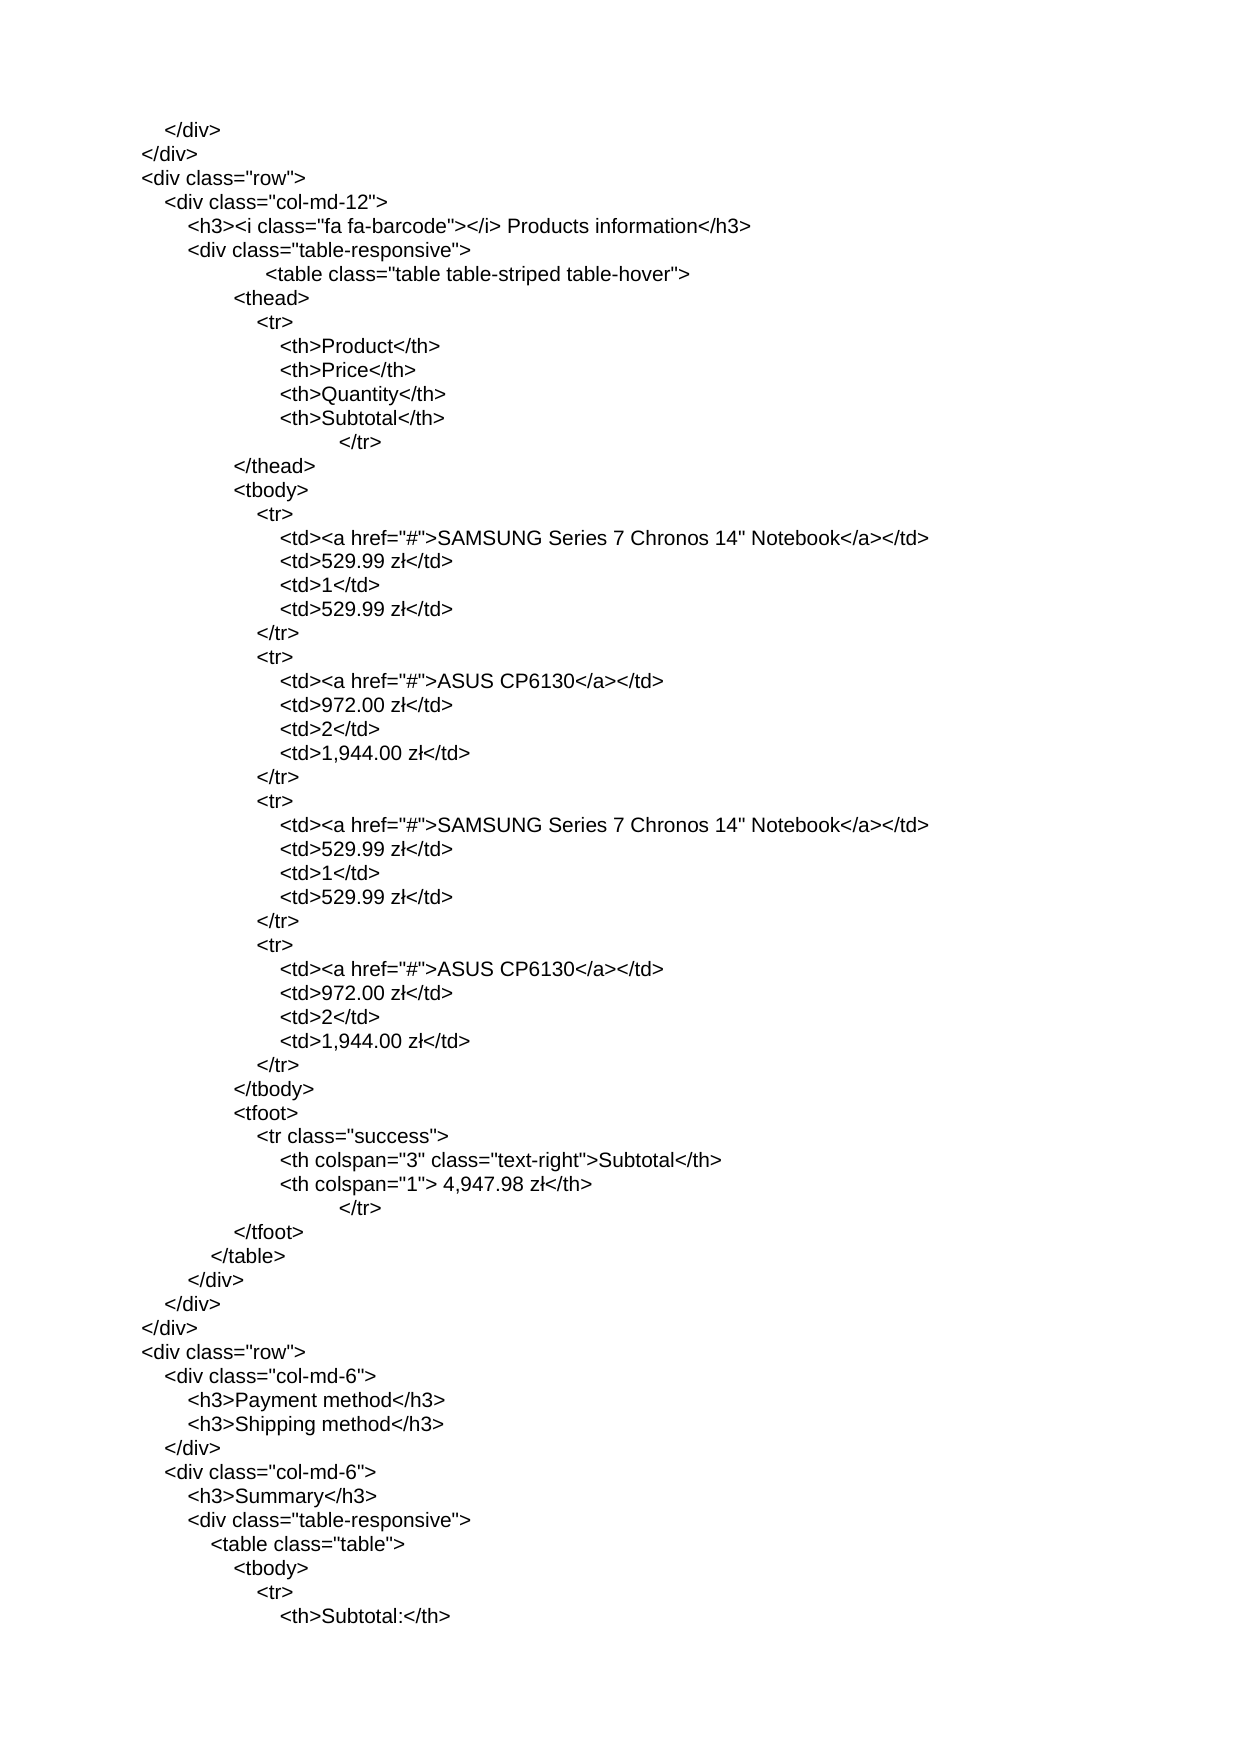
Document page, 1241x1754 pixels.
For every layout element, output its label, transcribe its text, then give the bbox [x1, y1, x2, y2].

text <h3>Payment method</h3> [118, 1388, 1122, 1412]
text <thead> [118, 286, 1122, 310]
text </tr> [118, 429, 1122, 453]
text <td>972.00 zł</td> [118, 693, 1122, 717]
text <th>Subtotal:</th> [118, 1603, 1122, 1627]
text <tbody> [118, 477, 1122, 501]
text <div class="table-responsive"> [118, 1508, 1122, 1532]
text <td>529.99 zł</td> [118, 885, 1122, 909]
text <tr> [118, 1579, 1122, 1603]
text <th>Price</th> [118, 358, 1122, 382]
text <div class="table-responsive"> [118, 238, 1122, 262]
text <h3><i class="fa fa-barcode"></i> Products information</h3> [118, 214, 1122, 238]
text </div> [118, 142, 1122, 166]
text <td>2</td> [118, 717, 1122, 741]
text </thead> [118, 453, 1122, 477]
text <th>Subtotal</th> [118, 406, 1122, 429]
text <tfoot> [118, 1100, 1122, 1124]
text <div class="row"> [118, 1340, 1122, 1364]
text <table class="table table-striped table-hover"> [118, 262, 1122, 286]
text </div> [118, 1436, 1122, 1460]
text <div class="col-md-12"> [118, 190, 1122, 214]
text <tr> [118, 645, 1122, 669]
text <td>1,944.00 zł</td> [118, 741, 1122, 765]
text <td>972.00 zł</td> [118, 981, 1122, 1004]
text </tr> [118, 1196, 1122, 1220]
text <tr> [118, 789, 1122, 813]
text </tbody> [118, 1076, 1122, 1100]
text <tbody> [118, 1556, 1122, 1579]
text <td><a href="#">SAMSUNG Series 7 Chronos 14" Notebook</a></td> [118, 813, 1122, 837]
text <td>1,944.00 zł</td> [118, 1028, 1122, 1052]
text <tr> [118, 933, 1122, 957]
text <td>1</td> [118, 861, 1122, 885]
text <tr class="success"> [118, 1124, 1122, 1148]
text </tr> [118, 765, 1122, 789]
text <td>529.99 zł</td> [118, 549, 1122, 573]
text </tr> [118, 621, 1122, 645]
text <td>529.99 zł</td> [118, 597, 1122, 621]
text <tr> [118, 501, 1122, 525]
text <div class="col-md-6"> [118, 1460, 1122, 1484]
text <div class="col-md-6"> [118, 1364, 1122, 1388]
text <div class="row"> [118, 166, 1122, 190]
text <table class="table"> [118, 1532, 1122, 1556]
text <th colspan="1"> 4,947.98 zł</th> [118, 1172, 1122, 1196]
text </div> [118, 1316, 1122, 1340]
text </div> [118, 1292, 1122, 1316]
text </tfoot> [118, 1220, 1122, 1244]
text <h3>Shipping method</h3> [118, 1412, 1122, 1436]
text <td><a href="#">SAMSUNG Series 7 Chronos 14" Notebook</a></td> [118, 525, 1122, 549]
text <h3>Summary</h3> [118, 1484, 1122, 1508]
text <tr> [118, 310, 1122, 334]
text </table> [118, 1244, 1122, 1268]
text <td>529.99 zł</td> [118, 837, 1122, 861]
text <th colspan="3" class="text-right">Subtotal</th> [118, 1148, 1122, 1172]
text </div> [118, 1268, 1122, 1292]
text <td>2</td> [118, 1004, 1122, 1028]
text <td><a href="#">ASUS CP6130</a></td> [118, 669, 1122, 693]
text <td><a href="#">ASUS CP6130</a></td> [118, 957, 1122, 981]
text </tr> [118, 909, 1122, 933]
text </tr> [118, 1052, 1122, 1076]
text </div> [118, 118, 1122, 142]
text <th>Quantity</th> [118, 382, 1122, 406]
text <td>1</td> [118, 573, 1122, 597]
text <th>Product</th> [118, 334, 1122, 358]
